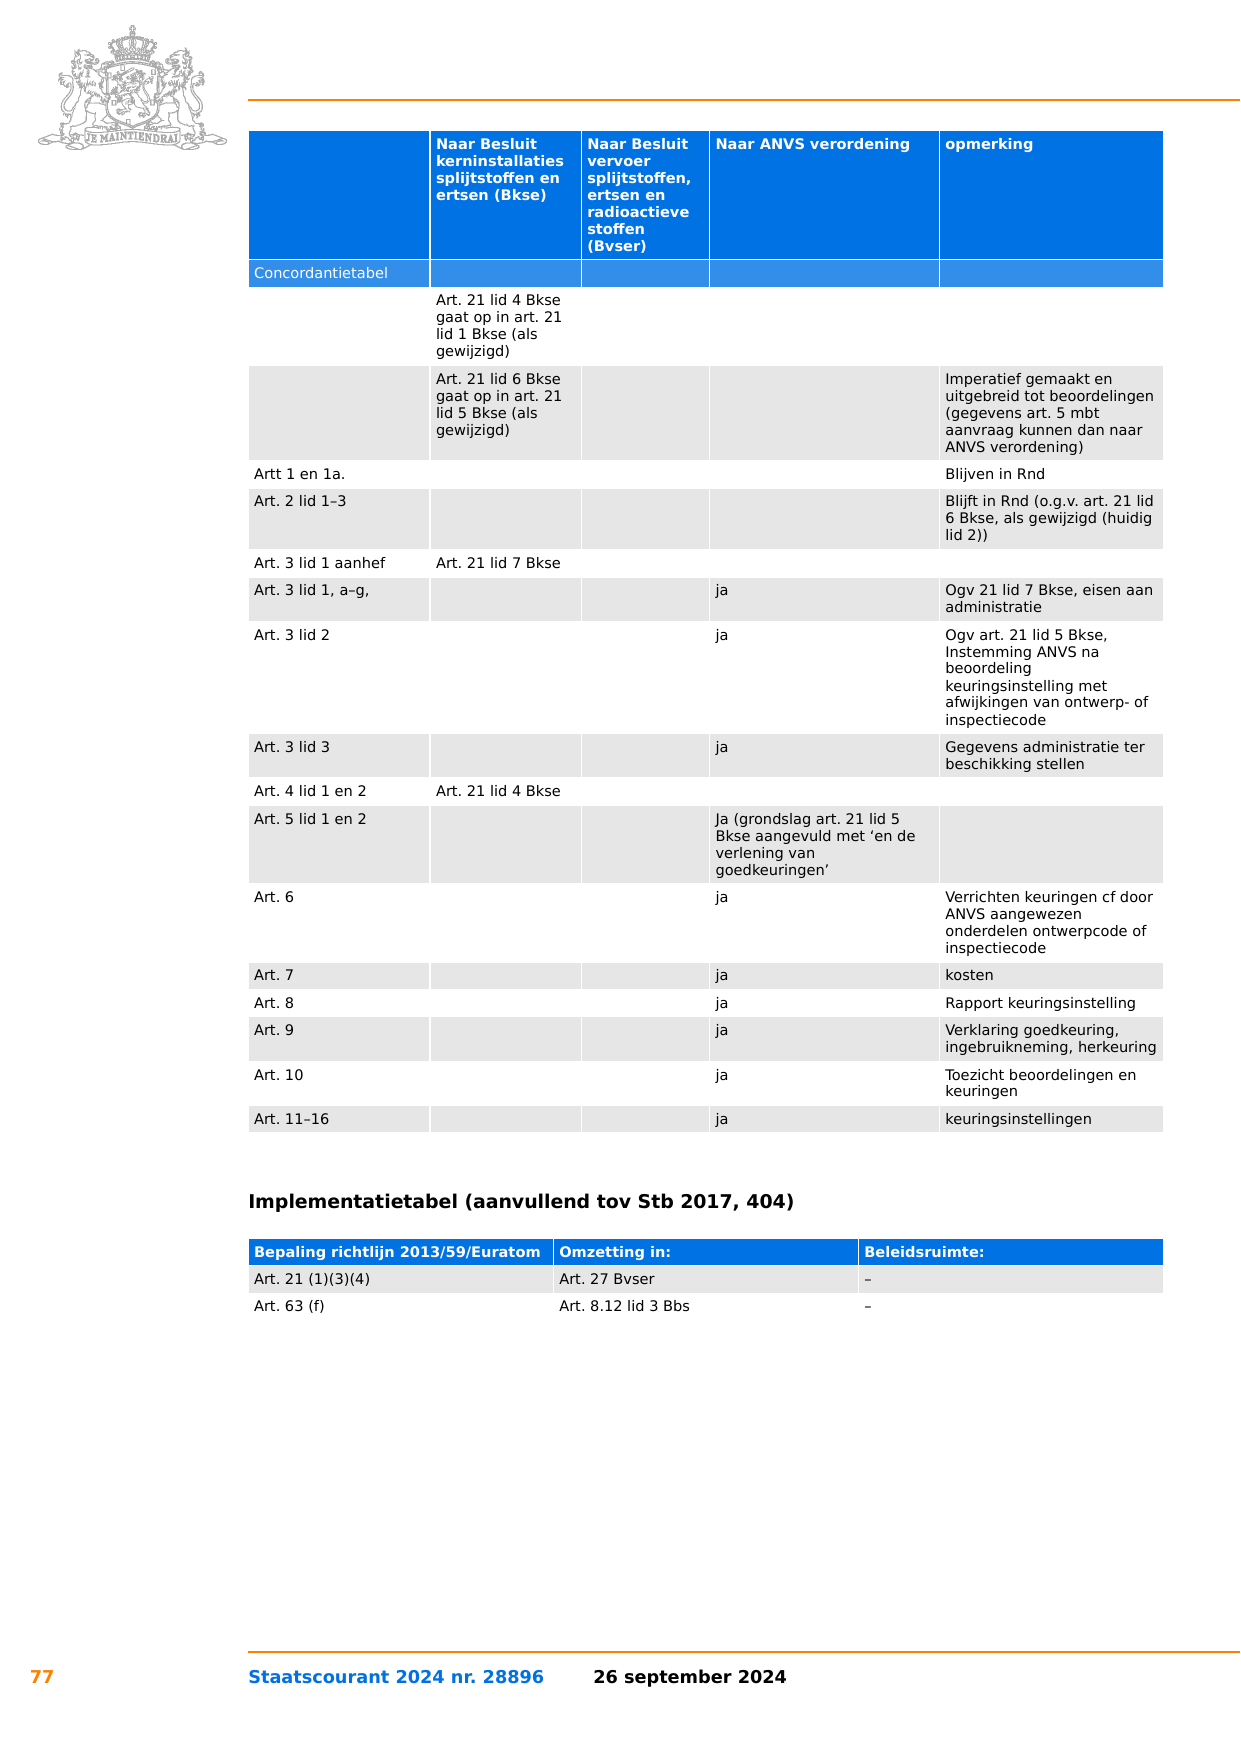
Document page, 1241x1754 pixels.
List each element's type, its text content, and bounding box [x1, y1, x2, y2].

table_cell Ogv art. 21 lid 5 Bkse, Instemming ANVS na beoordeling keuringsinstelling met afwijkingen van ontwerp- of inspectiecode [940, 622, 1163, 733]
table_cell [710, 779, 939, 805]
table_cell Art. 9 [249, 1017, 429, 1061]
table_cell Art. 2 lid 1–3 [249, 489, 429, 549]
table_cell [582, 489, 709, 549]
table_cell Imperatief gemaakt en uitgebreid tot beoordelingen (gegevens art. 5 mbt aanvraag kunnen dan naar ANVS verordening) [940, 366, 1163, 460]
table_cell ja [710, 1017, 939, 1061]
table_cell [582, 990, 709, 1016]
table_cell [431, 260, 581, 287]
table_cell [582, 806, 709, 883]
table_cell Art. 10 [249, 1062, 429, 1105]
table_cell [710, 489, 939, 549]
table_cell [431, 1106, 581, 1132]
table_cell Blijven in Rnd [940, 461, 1163, 488]
table_cell [710, 288, 939, 365]
table_cell [431, 884, 581, 961]
table_cell [582, 260, 709, 287]
table_cell [940, 806, 1163, 883]
table_cell Art. 3 lid 2 [249, 622, 429, 733]
table_cell [431, 489, 581, 549]
table_cell [940, 550, 1163, 576]
table_cell [582, 288, 709, 365]
table_header Naar Besluit kerninstallaties splijtstoffen en ertsen (Bkse) [431, 131, 581, 259]
table_cell [582, 578, 709, 621]
table_cell Art. 63 (f) [249, 1294, 553, 1320]
table_cell Art. 11–16 [249, 1106, 429, 1132]
table_cell [431, 734, 581, 777]
picture [38, 25, 227, 150]
table_cell Concordantietabel [249, 260, 429, 287]
table_cell ja [710, 622, 939, 733]
table_cell [582, 1106, 709, 1132]
table_cell [582, 734, 709, 777]
table_cell Art. 3 lid 1 aanhef [249, 550, 429, 576]
table_cell [940, 1134, 1163, 1160]
table_cell [582, 366, 709, 460]
table_cell [940, 288, 1163, 365]
table_cell – [859, 1266, 1163, 1293]
table_cell ja [710, 1106, 939, 1132]
table_cell Art. 8 [249, 990, 429, 1016]
table_cell [431, 578, 581, 621]
table_cell Art. 21 lid 7 Bkse [431, 550, 581, 576]
table_cell Art. 3 lid 1, a–g, [249, 578, 429, 621]
table_cell Artt 1 en 1a. [249, 461, 429, 488]
table_cell Art. 21 lid 4 Bkse gaat op in art. 21 lid 1 Bkse (als gewijzigd) [431, 288, 581, 365]
table_cell [431, 1134, 581, 1160]
table_cell [710, 1134, 939, 1160]
table_cell ja [710, 963, 939, 989]
table_cell ja [710, 990, 939, 1016]
table_cell [431, 622, 581, 733]
table_cell Ja (grondslag art. 21 lid 5 Bkse aangevuld met ‘en de verlening van goedkeuringen’ [710, 806, 939, 883]
table_cell ja [710, 578, 939, 621]
table_cell Art. 6 [249, 884, 429, 961]
table_cell Art. 21 lid 4 Bkse [431, 779, 581, 805]
table_cell [249, 1134, 429, 1160]
table_cell Verrichten keuringen cf door ANVS aangewezen onderdelen ontwerpcode of inspectiecode [940, 884, 1163, 961]
table_cell Art. 21 lid 6 Bkse gaat op in art. 21 lid 5 Bkse (als gewijzigd) [431, 366, 581, 460]
subtitle Implementatietabel (aanvullend tov Stb 2017, 404) [248, 1191, 1163, 1213]
table_header Naar Besluit vervoer splijtstoffen, ertsen en radioactieve stoffen (Bvser) [582, 131, 709, 259]
table_cell Rapport keuringsinstelling [940, 990, 1163, 1016]
table_cell [431, 461, 581, 488]
table_cell Art. 7 [249, 963, 429, 989]
table_cell Verklaring goedkeuring, ingebruikneming, herkeuring [940, 1017, 1163, 1061]
table_cell Blijft in Rnd (o.g.v. art. 21 lid 6 Bkse, als gewijzigd (huidig lid 2)) [940, 489, 1163, 549]
table_cell Art. 3 lid 3 [249, 734, 429, 777]
table_cell [582, 622, 709, 733]
table_cell [582, 1017, 709, 1061]
table_cell kosten [940, 963, 1163, 989]
table_cell [431, 806, 581, 883]
table_cell [582, 963, 709, 989]
table_cell [710, 260, 939, 287]
table_header [249, 131, 429, 259]
table_cell Toezicht beoordelingen en keuringen [940, 1062, 1163, 1105]
table_header Bepaling richtlijn 2013/59/Euratom [249, 1239, 553, 1265]
table_cell [249, 288, 429, 365]
table_header Naar ANVS verordening [710, 131, 939, 259]
table_cell Art. 5 lid 1 en 2 [249, 806, 429, 883]
table_cell [249, 366, 429, 460]
table_cell [431, 1017, 581, 1061]
table_header Beleidsruimte: [859, 1239, 1163, 1265]
table_cell Art. 21 (1)(3)(4) [249, 1266, 553, 1293]
table_cell [710, 366, 939, 460]
table_cell [582, 550, 709, 576]
table_cell [582, 1062, 709, 1105]
table_cell – [859, 1294, 1163, 1320]
table_cell [940, 260, 1163, 287]
table_cell keuringsinstellingen [940, 1106, 1163, 1132]
table_cell [431, 963, 581, 989]
table_cell [582, 461, 709, 488]
table_cell ja [710, 884, 939, 961]
table_cell Art. 4 lid 1 en 2 [249, 779, 429, 805]
table_cell [582, 1134, 709, 1160]
table_cell [710, 550, 939, 576]
table_cell Art. 8.12 lid 3 Bbs [554, 1294, 858, 1320]
table_cell Art. 27 Bvser [554, 1266, 858, 1293]
table_cell ja [710, 734, 939, 777]
table_header Omzetting in: [554, 1239, 858, 1265]
table_cell ja [710, 1062, 939, 1105]
table_cell Gegevens administratie ter beschikking stellen [940, 734, 1163, 777]
table_cell [582, 779, 709, 805]
table_cell [431, 1062, 581, 1105]
table_cell [940, 779, 1163, 805]
table_cell [431, 990, 581, 1016]
table_cell Ogv 21 lid 7 Bkse, eisen aan administratie [940, 578, 1163, 621]
table_cell [710, 461, 939, 488]
table_header opmerking [940, 131, 1163, 259]
table_cell [582, 884, 709, 961]
